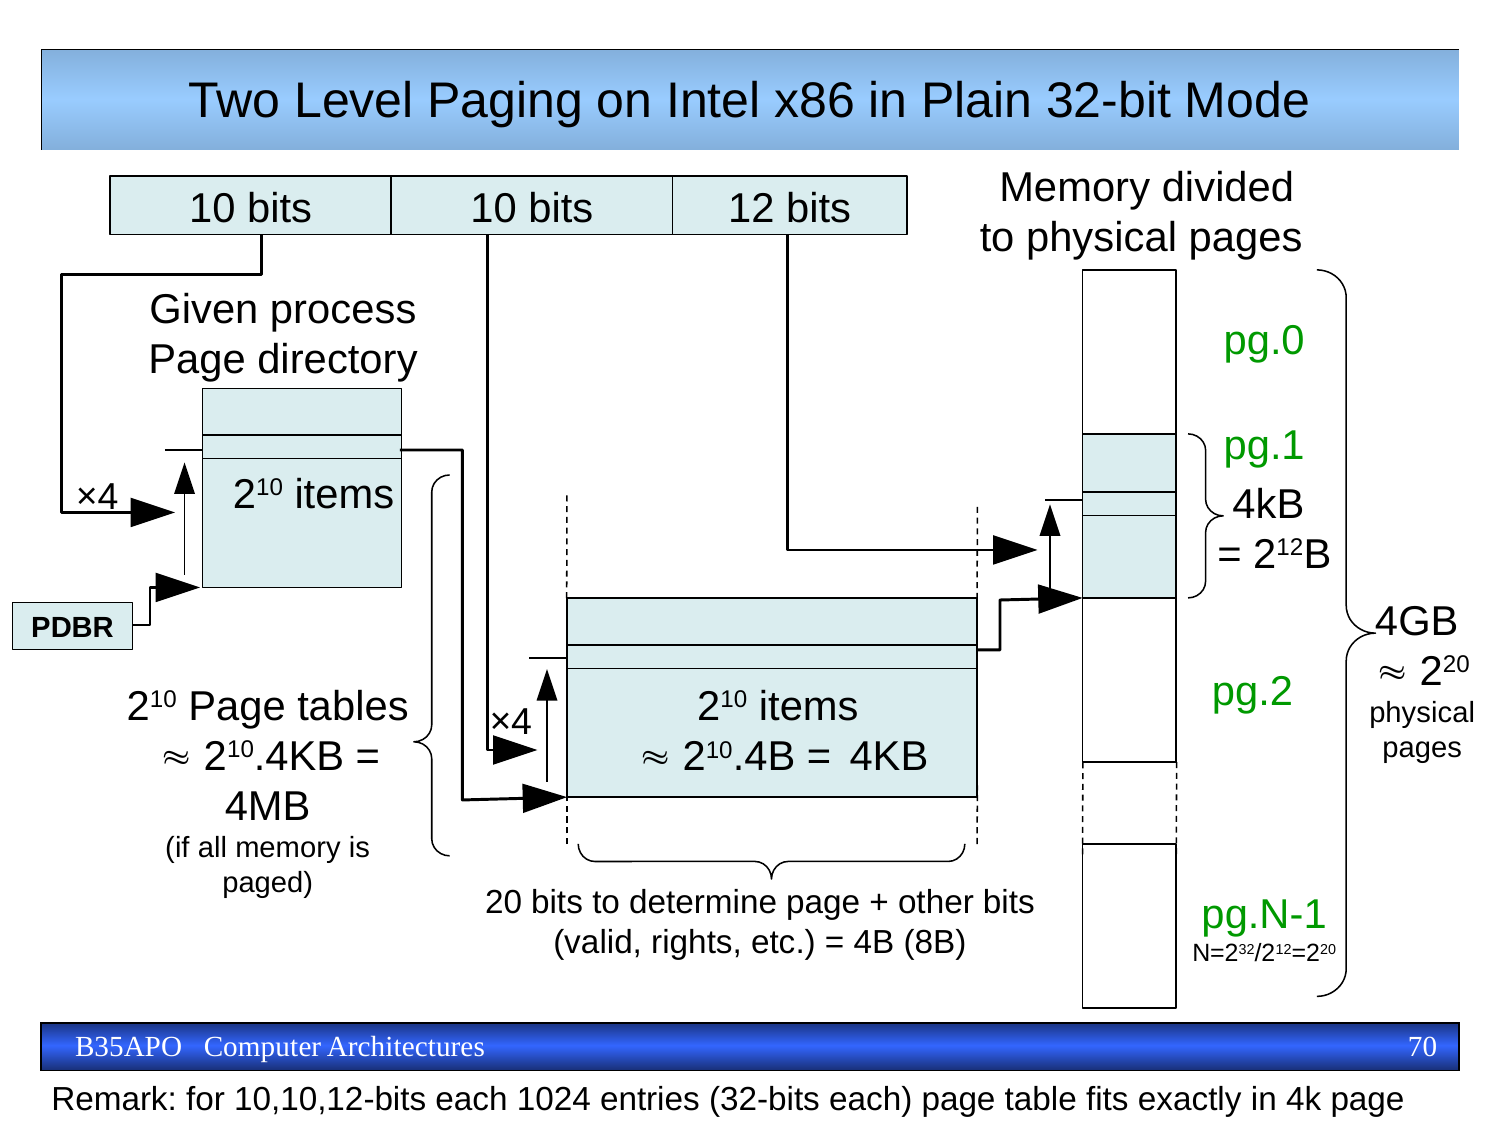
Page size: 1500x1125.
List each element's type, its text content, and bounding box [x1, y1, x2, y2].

text_box ×4 [61, 462, 144, 529]
text_box 10 bits [109, 176, 392, 235]
text_box [1082, 516, 1177, 598]
text_box Remark: for 10,10,12-bits each 1024 entries (32-bits each) page table fits exactly in 4k page [36, 1070, 1450, 1125]
text_box PDBR [12, 602, 133, 650]
title Two Level Paging on Intel x86 in Plain 32-bit Mode [41, 49, 1459, 150]
text_box Memory divided to physical pages [930, 152, 1353, 268]
text_box 10 bits [392, 176, 673, 235]
text_box [566, 669, 978, 798]
text_box pg.2 [1141, 656, 1340, 722]
text_box [1082, 433, 1177, 491]
text_box 4GB  220 physical pages [1340, 586, 1500, 772]
text_box [202, 390, 402, 409]
text_box 210 items [202, 409, 425, 524]
text_box pg.N-1 N=232/212=220 [1129, 879, 1399, 974]
text_box 20 bits to determine page + other bits (valid, rights, etc.) = 4B (8B) [461, 873, 1060, 968]
text_box 4kB = 212B [1202, 476, 1345, 584]
text_box [202, 524, 402, 588]
text_box 210 items  210.4B = 4KB [590, 621, 966, 787]
text_box [966, 646, 976, 668]
text_box 210 Page tables  210.4KB = 4MB (if all memory is paged) [109, 621, 426, 907]
text_box [568, 646, 590, 668]
text_box [1083, 493, 1175, 515]
text_box 12 bits [673, 176, 907, 235]
text_box pg.0 [1152, 305, 1376, 370]
text_box ×4 [474, 687, 557, 754]
text_box [566, 597, 978, 644]
text_box Given process Page directory [124, 274, 442, 390]
text_box pg.1 [1152, 410, 1376, 476]
